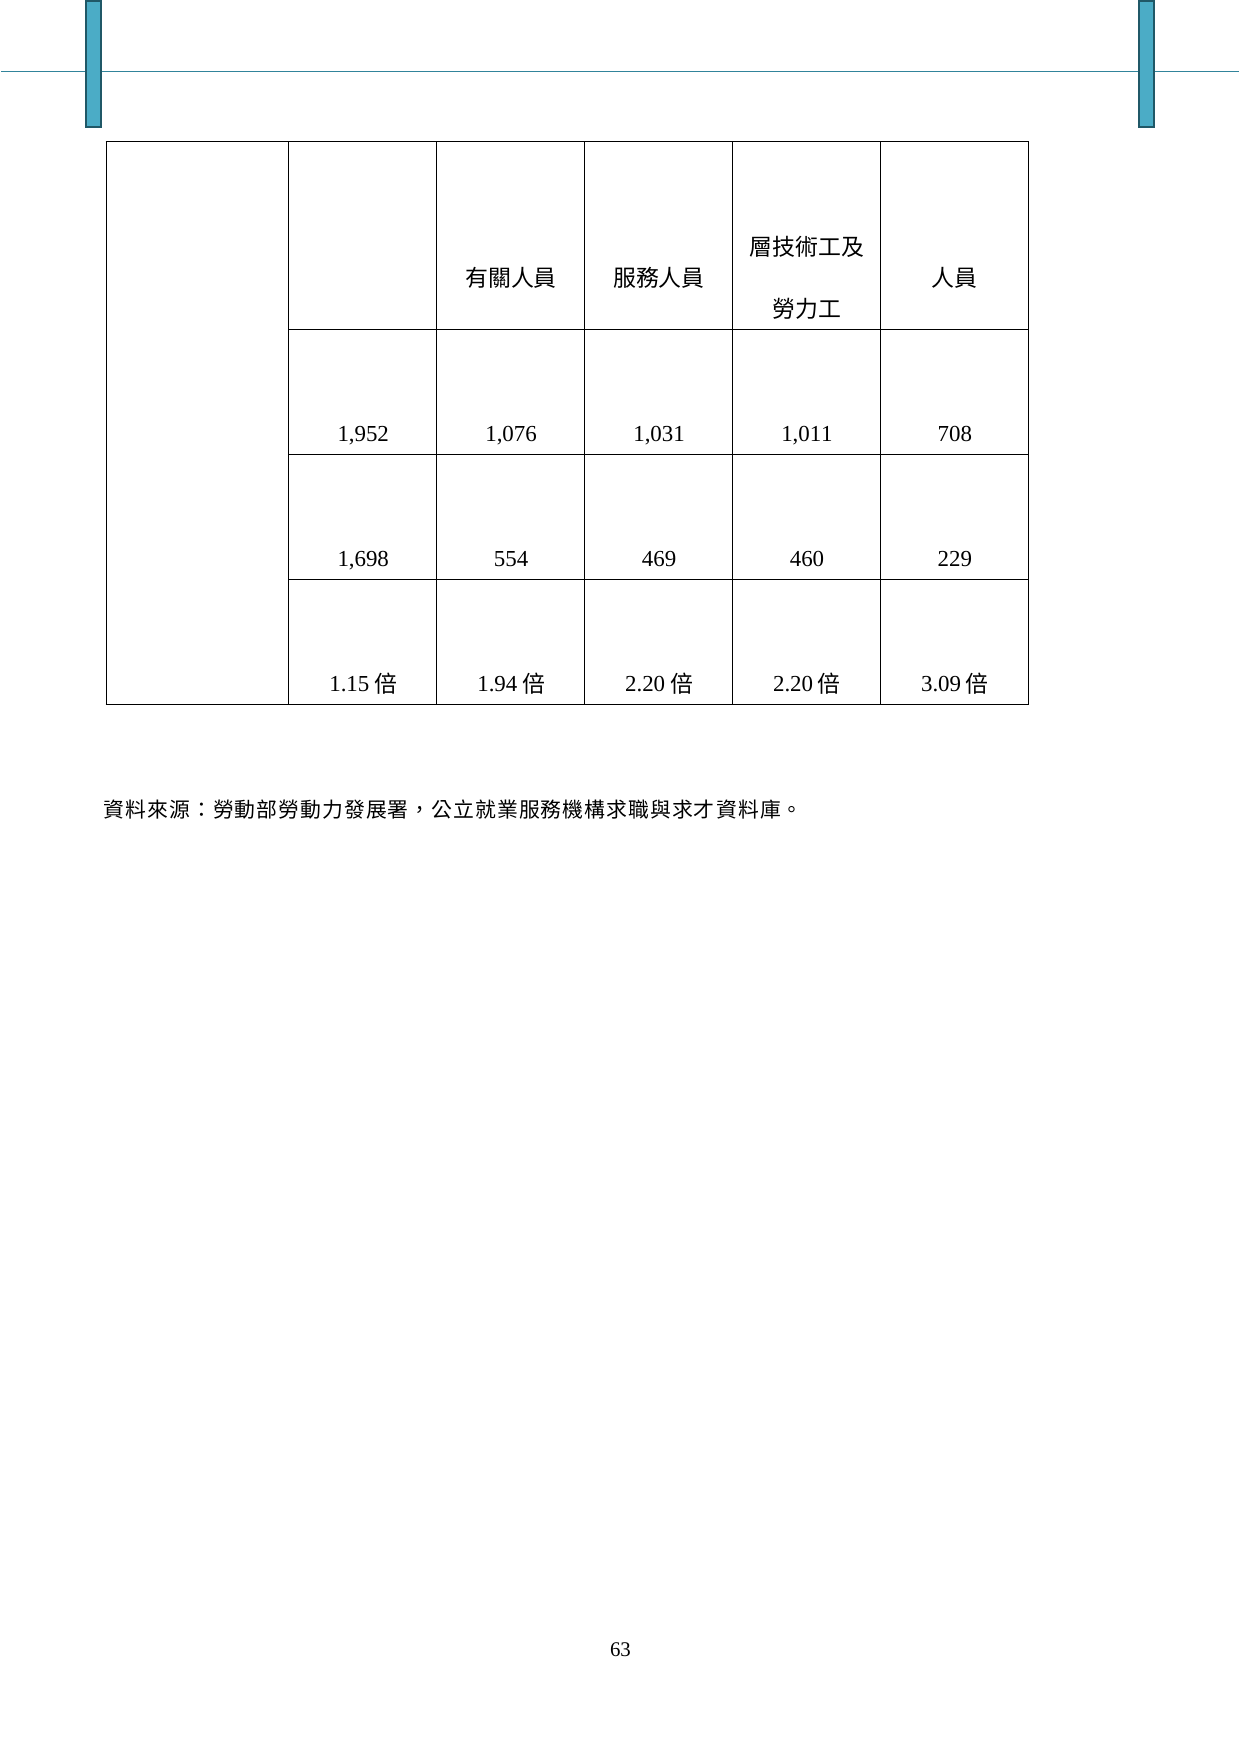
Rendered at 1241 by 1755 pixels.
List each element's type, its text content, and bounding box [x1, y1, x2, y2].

table_cell 有關人員 [437, 142, 584, 329]
table_cell 1,031 [585, 330, 732, 454]
table_cell 469 [585, 455, 732, 579]
table_cell 人員 [881, 142, 1028, 329]
table_cell 1,011 [733, 330, 880, 454]
table_cell 服務人員 [585, 142, 732, 329]
text 資料來源：勞動部勞動力發展署，公立就業服務機構求職與求才資料庫。 [103, 766, 1063, 829]
table_cell 1.15倍 [289, 580, 436, 704]
table_cell 554 [437, 455, 584, 579]
table_cell 460 [733, 455, 880, 579]
table_cell 1,076 [437, 330, 584, 454]
table_cell 229 [881, 455, 1028, 579]
table_cell 708 [881, 330, 1028, 454]
table_cell 3.09倍 [881, 580, 1028, 704]
table_cell [289, 142, 436, 329]
table_cell [107, 142, 288, 704]
table_cell 層技術工及 勞力工 [733, 142, 880, 329]
table_cell 1,952 [289, 330, 436, 454]
table_cell 1.94倍 [437, 580, 584, 704]
table_cell 2.20倍 [585, 580, 732, 704]
table_cell 2.20倍 [733, 580, 880, 704]
table_cell 1,698 [289, 455, 436, 579]
